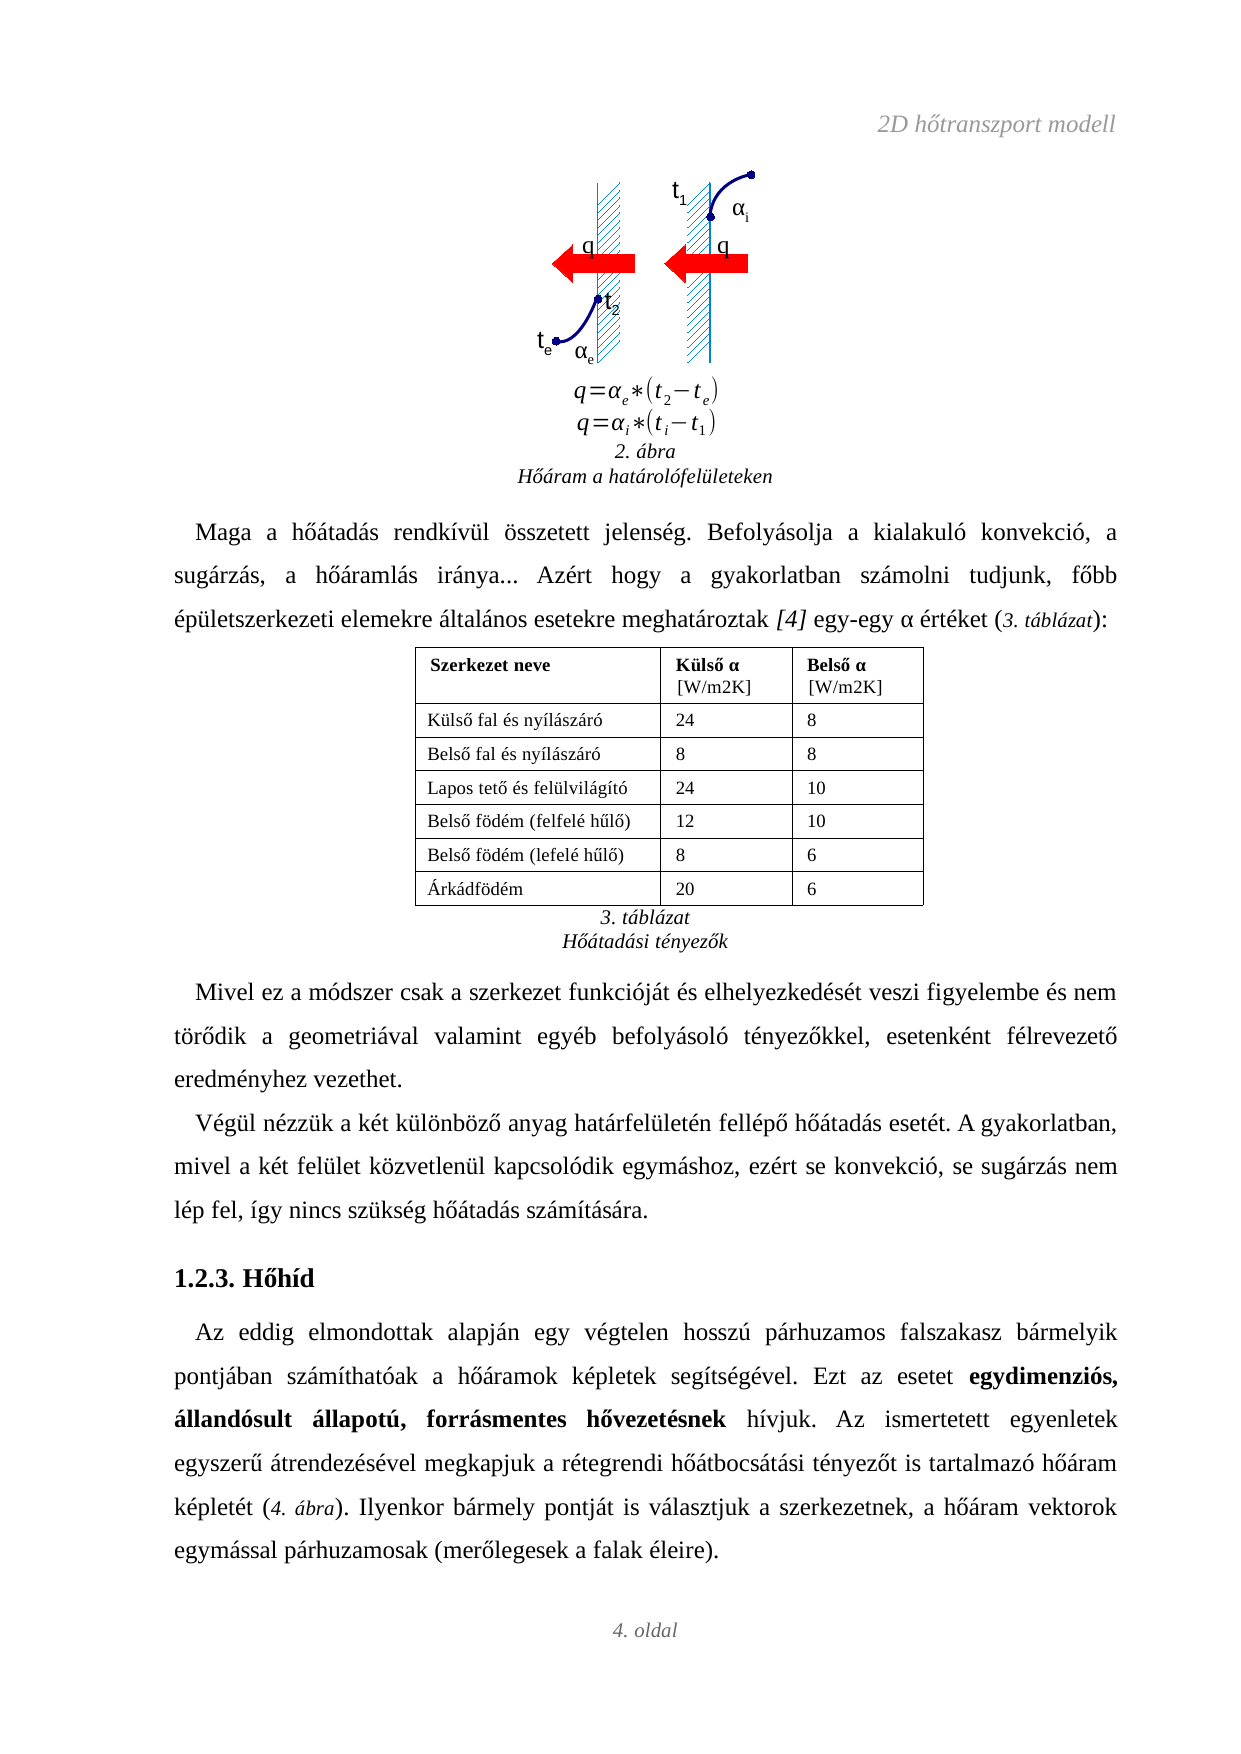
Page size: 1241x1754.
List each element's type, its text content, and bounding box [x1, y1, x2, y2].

table_cell 8 [661, 738, 792, 770]
text Az eddig elmondottak alapján egy végtelen hosszú párhuzamos falszakasz bármelyik pontjában számíthatóak a hőáramok képletek segítségével. Ezt az esetet egydimenziós, állandósult állapotú, forrásmentes hővezetésnek hívjuk. Az ismertetett egyenletek egyszerű átrendezésével megkapjuk a rétegrendi hőátbocsátási tényezőt is tartalmazó hőáram képletét (4. ábra). Ilyenkor bármely pontját is választjuk a szerkezetnek, a hőáram vektorok egymással párhuzamosak (merőlegesek a falak éleire). [174, 1317, 1118, 1564]
table_cell 10 [793, 771, 923, 804]
table_header Belső α [W/m2K] [793, 648, 923, 703]
text 2. ábra [174, 439, 1118, 463]
table_cell 8 [661, 839, 792, 871]
table_cell Belső födém (felfelé hűlő) [416, 805, 660, 837]
table_cell Külső fal és nyílászáró [416, 704, 660, 737]
table_cell 8 [793, 704, 923, 737]
subtitle Hőhíd [174, 1262, 1118, 1293]
table_cell 8 [793, 738, 923, 770]
table_cell Belső fal és nyílászáró [416, 738, 660, 770]
table_cell 12 [661, 805, 792, 837]
text 3. táblázat [174, 905, 1118, 929]
text Végül nézzük a két különböző anyag határfelületén fellépő hőátadás esetét. A gyakorlatban, mivel a két felület közvetlenül kapcsolódik egymáshoz, ezért se konvekció, se sugárzás nem lép fel, így nincs szükség hőátadás számítására. [174, 1108, 1118, 1224]
text Maga a hőátadás rendkívül összetett jelenség. Befolyásolja a kialakuló konvekció, a sugárzás, a hőáramlás iránya... Azért hogy a gyakorlatban számolni tudjunk, főbb épületszerkezeti elemekre általános esetekre meghatároztak [4] egy-egy α értéket (3. táblázat): [174, 517, 1118, 633]
table_header Külső α [W/m2K] [661, 648, 792, 703]
text Hőáram a határolófelületeken [174, 463, 1118, 487]
table_header Szerkezet neve [416, 648, 660, 703]
table_cell 20 [661, 872, 792, 905]
table_cell Belső födém (lefelé hűlő) [416, 839, 660, 871]
table_cell 24 [661, 704, 792, 737]
table_cell Lapos tető és felülvilágító [416, 771, 660, 804]
table_cell 6 [793, 839, 923, 871]
table_cell 6 [793, 872, 923, 905]
table_cell Árkádfödém [416, 872, 660, 905]
text Hőátadási tényezők [174, 929, 1118, 953]
table_cell 24 [661, 771, 792, 804]
table_cell 10 [793, 805, 923, 837]
text Mivel ez a módszer csak a szerkezet funkcióját és elhelyezkedését veszi figyelembe és nem törődik a geometriával valamint egyéb befolyásoló tényezőkkel, esetenként félrevezető eredményhez vezethet. [174, 977, 1118, 1093]
